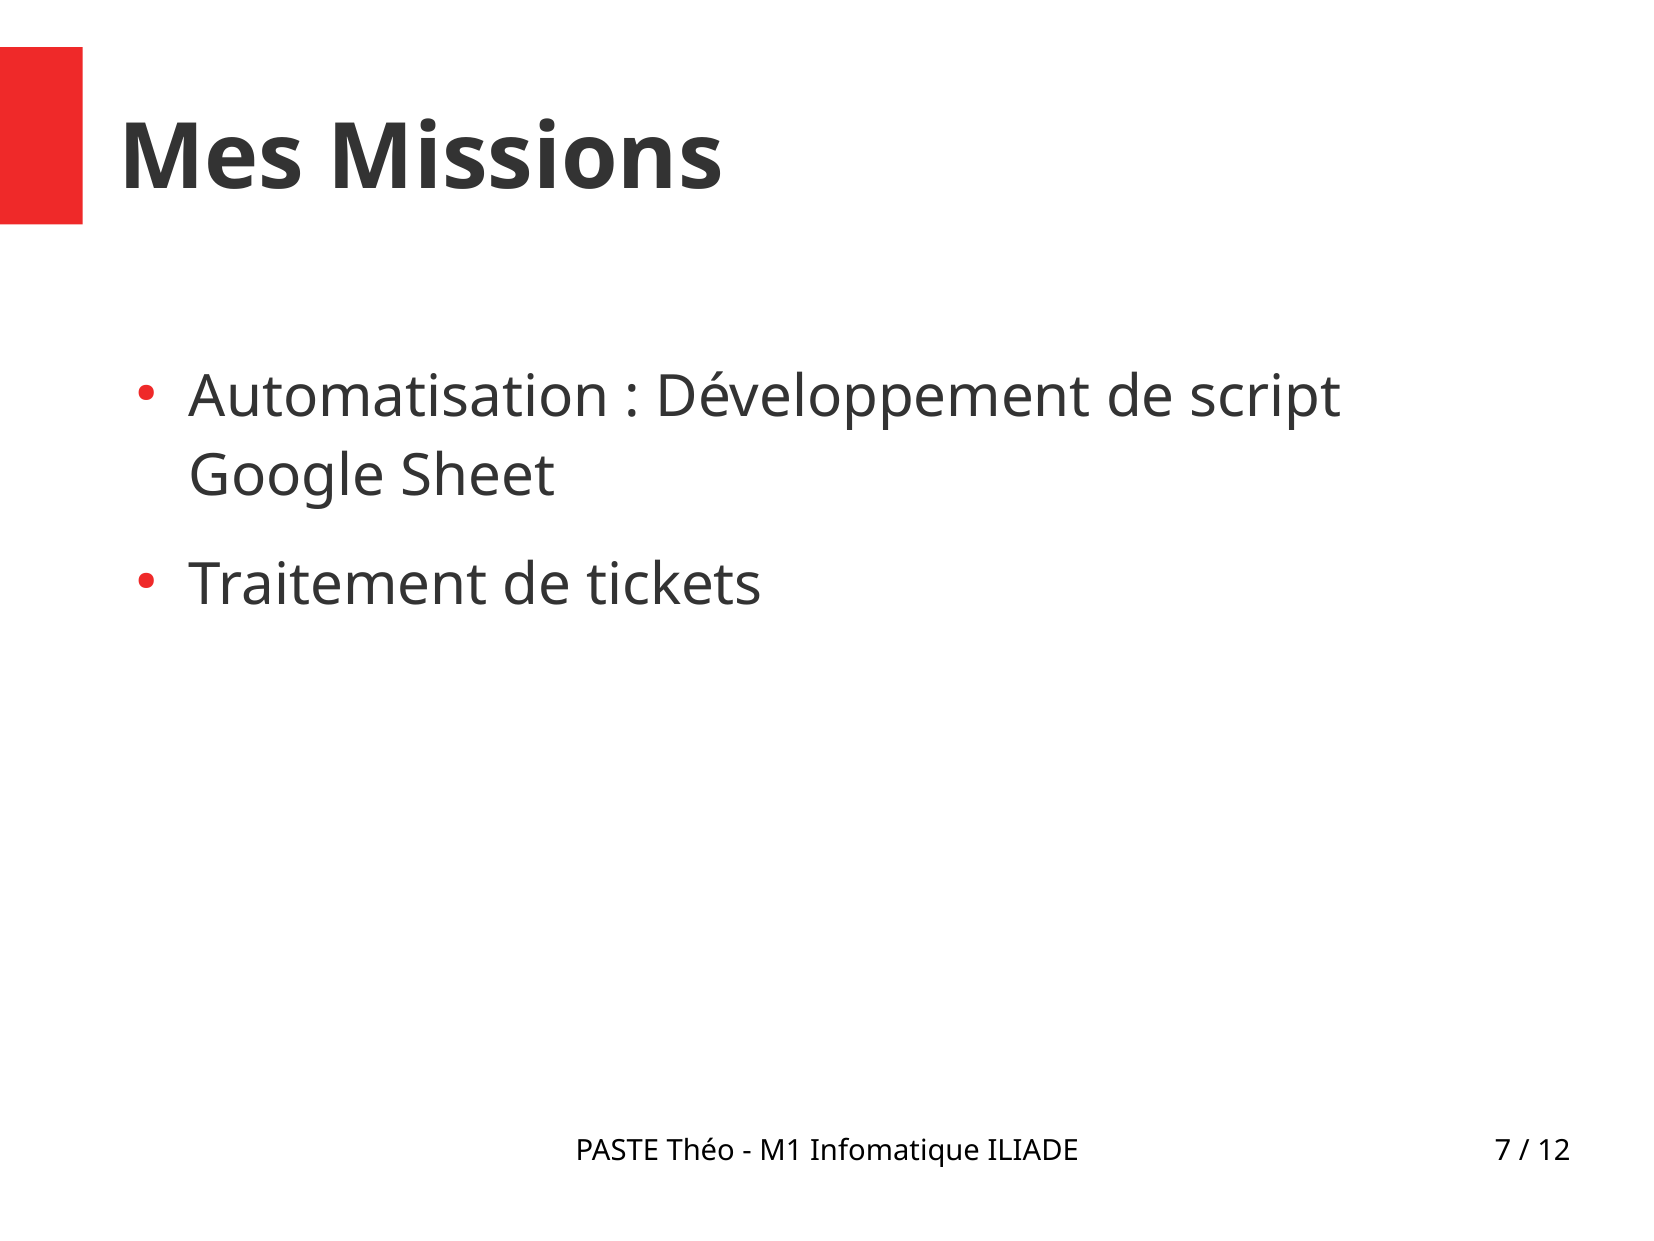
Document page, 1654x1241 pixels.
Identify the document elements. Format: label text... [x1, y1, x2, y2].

list Automatisation : Développement de script Google Sheet Traitement de tickets [118, 354, 1536, 1074]
title Mes Missions [118, 49, 1571, 257]
